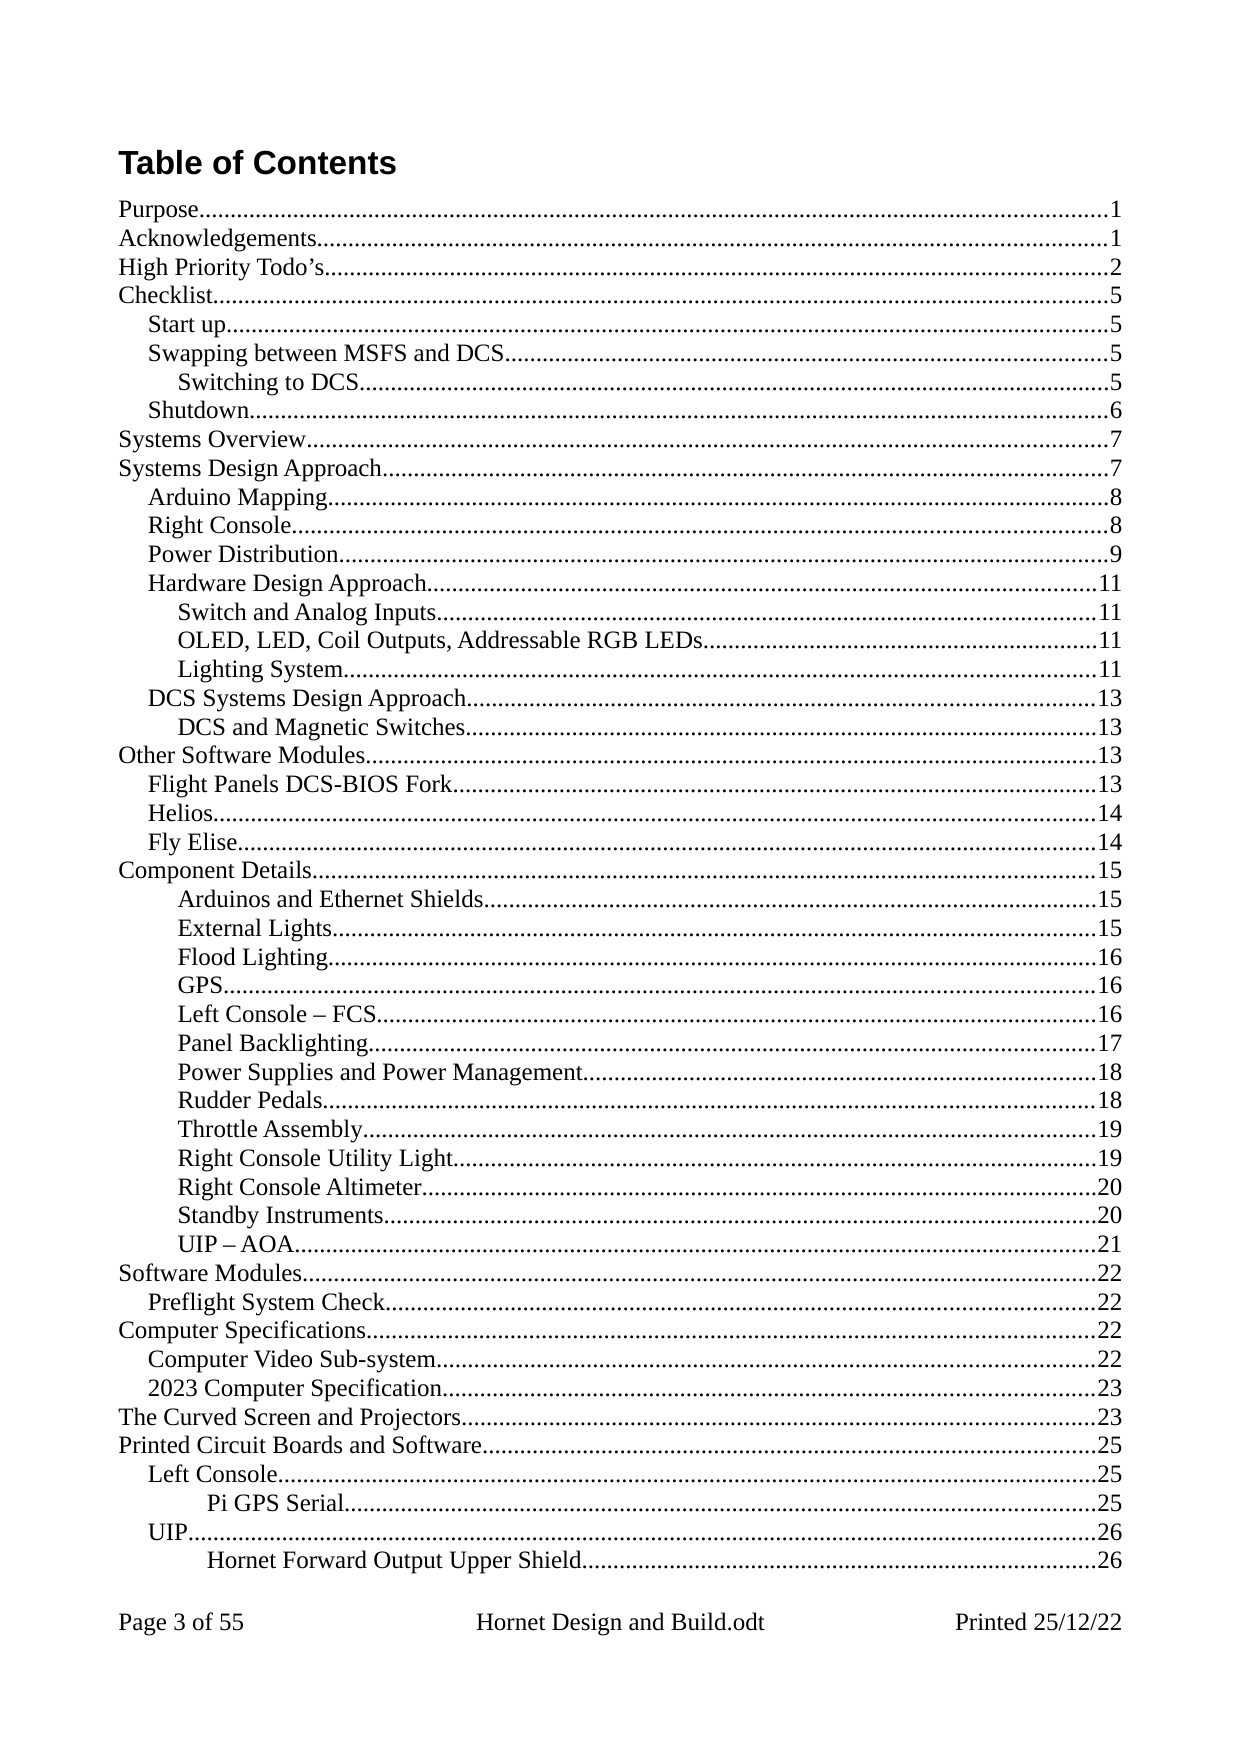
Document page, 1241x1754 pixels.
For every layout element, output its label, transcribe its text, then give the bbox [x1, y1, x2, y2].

text High Priority Todo’s 2 [118, 252, 1122, 280]
text Start up 5 [148, 309, 1122, 338]
text Flood Lighting 16 [177, 942, 1122, 970]
text Systems Overview 7 [118, 424, 1122, 453]
text Switch and Analog Inputs 11 [177, 597, 1122, 625]
text Right Console Utility Light 19 [177, 1143, 1122, 1172]
text Power Distribution 9 [148, 539, 1122, 568]
text External Lights 15 [177, 913, 1122, 942]
text Lighting System 11 [177, 654, 1122, 683]
text Right Console 8 [148, 510, 1122, 539]
text Rudder Pedals 18 [177, 1085, 1122, 1114]
text Arduinos and Ethernet Shields 15 [177, 884, 1122, 913]
text Shutdown 6 [148, 395, 1122, 424]
text Component Details 15 [118, 855, 1122, 884]
text Checklist 5 [118, 280, 1122, 309]
text Throttle Assembly 19 [177, 1114, 1122, 1143]
text Flight Panels DCS-BIOS Fork 13 [148, 769, 1122, 798]
text UIP – AOA 21 [177, 1229, 1122, 1258]
text Helios 14 [148, 798, 1122, 827]
text Left Console 25 [148, 1459, 1122, 1488]
text Pi GPS Serial 25 [207, 1488, 1122, 1517]
text Acknowledgements 1 [118, 223, 1122, 252]
text Other Software Modules 13 [118, 740, 1122, 769]
text UIP 26 [148, 1517, 1122, 1545]
text Hornet Forward Output Upper Shield 26 [207, 1545, 1122, 1574]
text Computer Video Sub-system 22 [148, 1344, 1122, 1373]
text Systems Design Approach 7 [118, 453, 1122, 482]
text Preflight System Check 22 [148, 1287, 1122, 1315]
text Right Console Altimeter 20 [177, 1172, 1122, 1200]
text Standby Instruments 20 [177, 1200, 1122, 1229]
text Arduino Mapping 8 [148, 482, 1122, 510]
text Left Console – FCS 16 [177, 999, 1122, 1028]
text Swapping between MSFS and DCS 5 [148, 338, 1122, 367]
text Fly Elise 14 [148, 827, 1122, 855]
text Hardware Design Approach 11 [148, 568, 1122, 597]
text OLED, LED, Coil Outputs, Addressable RGB LEDs 11 [177, 625, 1122, 654]
text 2023 Computer Specification 23 [148, 1373, 1122, 1402]
text Printed Circuit Boards and Software 25 [118, 1430, 1122, 1459]
text Software Modules 22 [118, 1258, 1122, 1287]
text Panel Backlighting 17 [177, 1028, 1122, 1057]
text Computer Specifications 22 [118, 1315, 1122, 1344]
text DCS and Magnetic Switches 13 [177, 712, 1122, 740]
text The Curved Screen and Projectors 23 [118, 1402, 1122, 1430]
text DCS Systems Design Approach 13 [148, 683, 1122, 712]
text GPS 16 [177, 970, 1122, 999]
text Purpose 1 [118, 194, 1122, 223]
subtitle Table of Contents [118, 143, 1122, 182]
text Power Supplies and Power Management 18 [177, 1057, 1122, 1085]
text Switching to DCS 5 [177, 367, 1122, 395]
